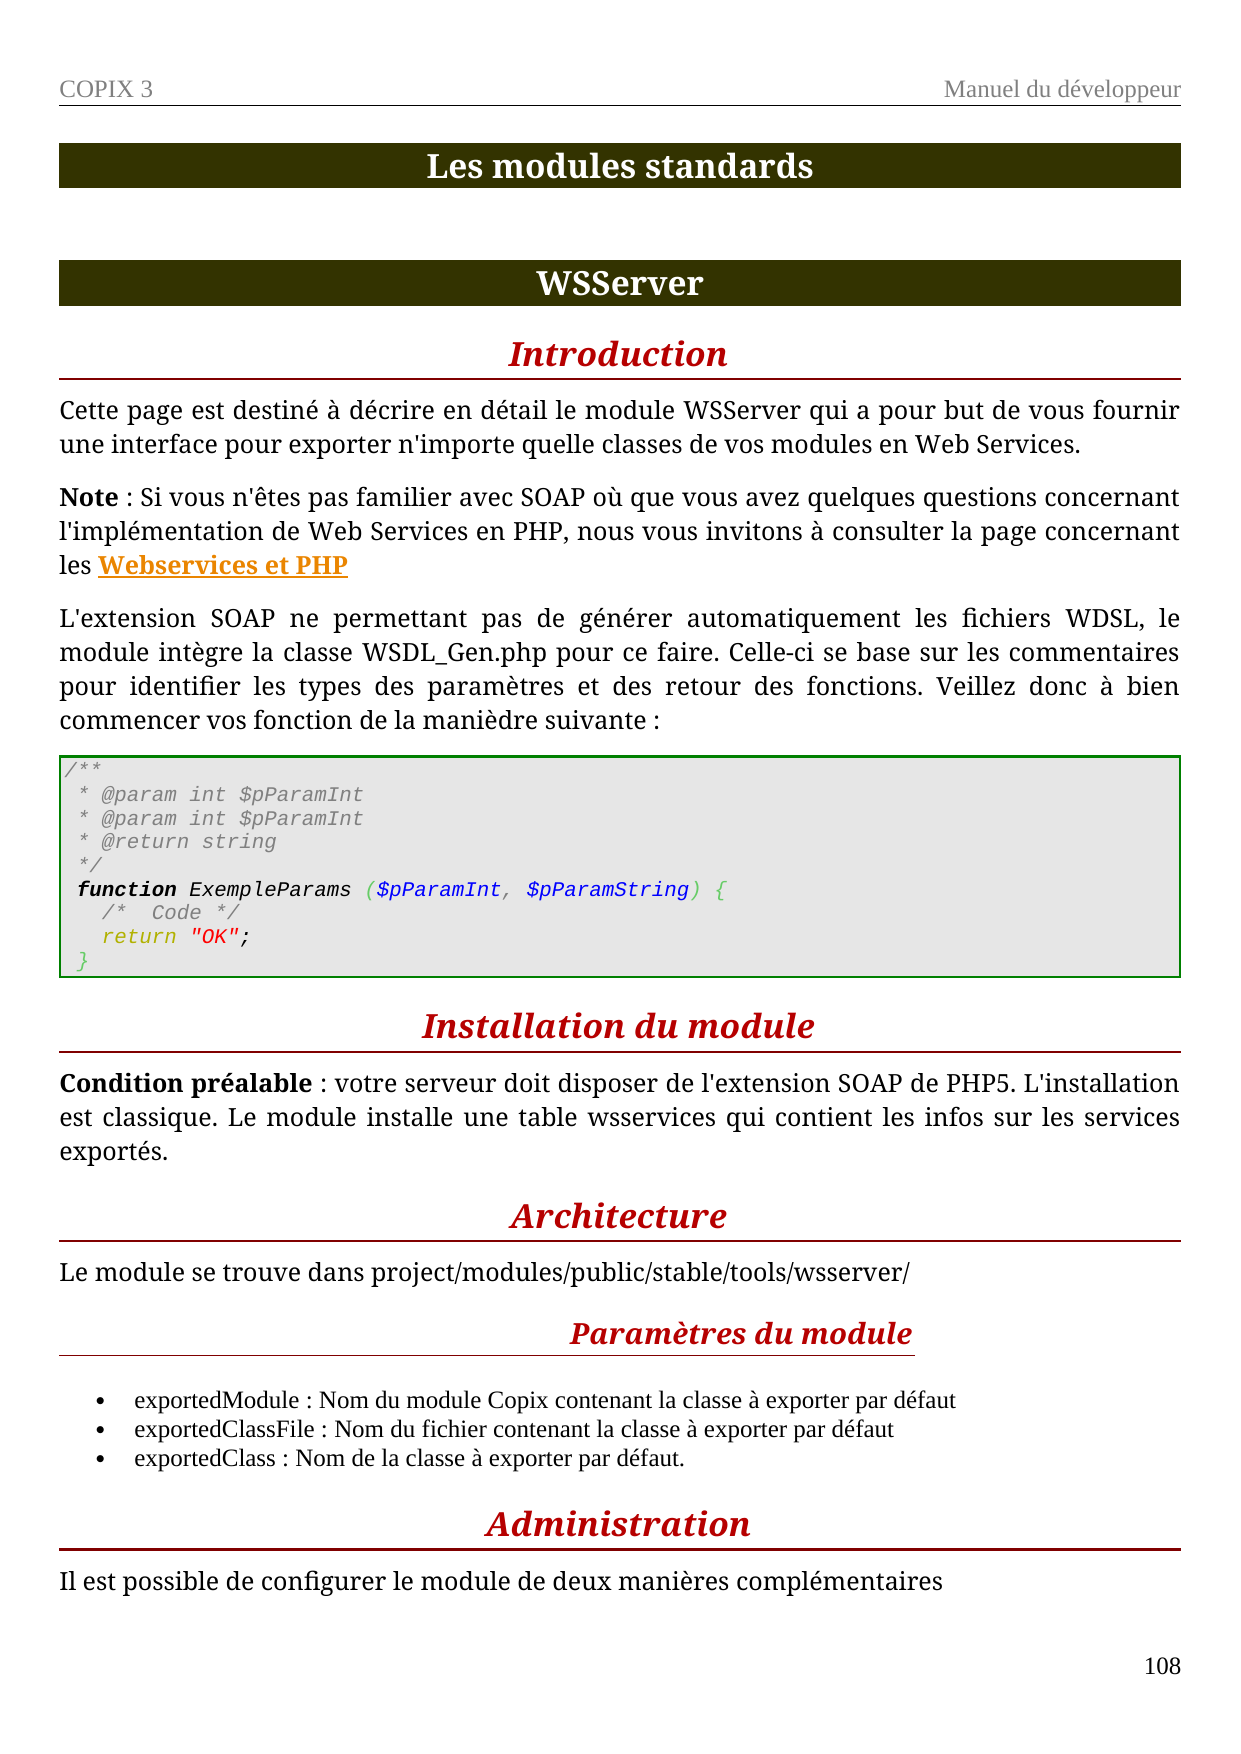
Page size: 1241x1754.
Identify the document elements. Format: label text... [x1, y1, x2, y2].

text /* Code */ [61, 897, 1179, 921]
text Il est possible de configurer le module de deux manières complémentaires [59, 1563, 1181, 1597]
list exportedClassFile : Nom du fichier contenant la classe à exporter par défaut [97, 1414, 1181, 1443]
list exportedClass : Nom de la classe à exporter par défaut. [97, 1443, 1181, 1472]
subtitle Architecture [59, 1192, 1181, 1240]
text Note : Si vous n'êtes pas familier avec SOAP où que vous avez quelques questions concernant l'implémentation de Web Services en PHP, nous vous invitons à consulter la page concernant les Webservices et PHP [59, 479, 1181, 582]
text * @return string [61, 826, 1179, 850]
text return "OK"; [61, 921, 1179, 944]
subtitle WSServer [59, 260, 1181, 306]
text /** [61, 758, 1179, 779]
list exportedModule : Nom du module Copix contenant la classe à exporter par défaut [97, 1386, 1181, 1414]
subtitle Les modules standards [59, 143, 1181, 188]
text Cette page est destiné à décrire en détail le module WSServer qui a pour but de vous fournir une interface pour exporter n'importe quelle classes de vos modules en Web Services. [59, 393, 1181, 461]
text Condition préalable : votre serveur doit disposer de l'extension SOAP de PHP5. L'installation est classique. Le module installe une table wsservices qui contient les infos sur les services exportés. [59, 1065, 1181, 1167]
subtitle Installation du module [59, 1003, 1181, 1051]
text } [61, 944, 1179, 976]
text function ExempleParams ($pParamInt, $pParamString) { [61, 874, 1179, 897]
text */ [61, 850, 1179, 874]
subtitle Paramètres du module [59, 1314, 915, 1355]
text * @param int $pParamInt [61, 803, 1179, 826]
text Le module se trouve dans project/modules/public/stable/tools/wsserver/ [59, 1254, 1181, 1289]
subtitle Administration [59, 1501, 1181, 1548]
text * @param int $pParamInt [61, 779, 1179, 803]
text L'extension SOAP ne permettant pas de générer automatiquement les fichiers WDSL, le module intègre la classe WSDL_Gen.php pour ce faire. Celle-ci se base sur les commentaires pour identifier les types des paramètres et des retour des fonctions. Veillez donc à bien commencer vos fonction de la manièdre suivante : [59, 600, 1181, 737]
subtitle Introduction [59, 331, 1181, 378]
